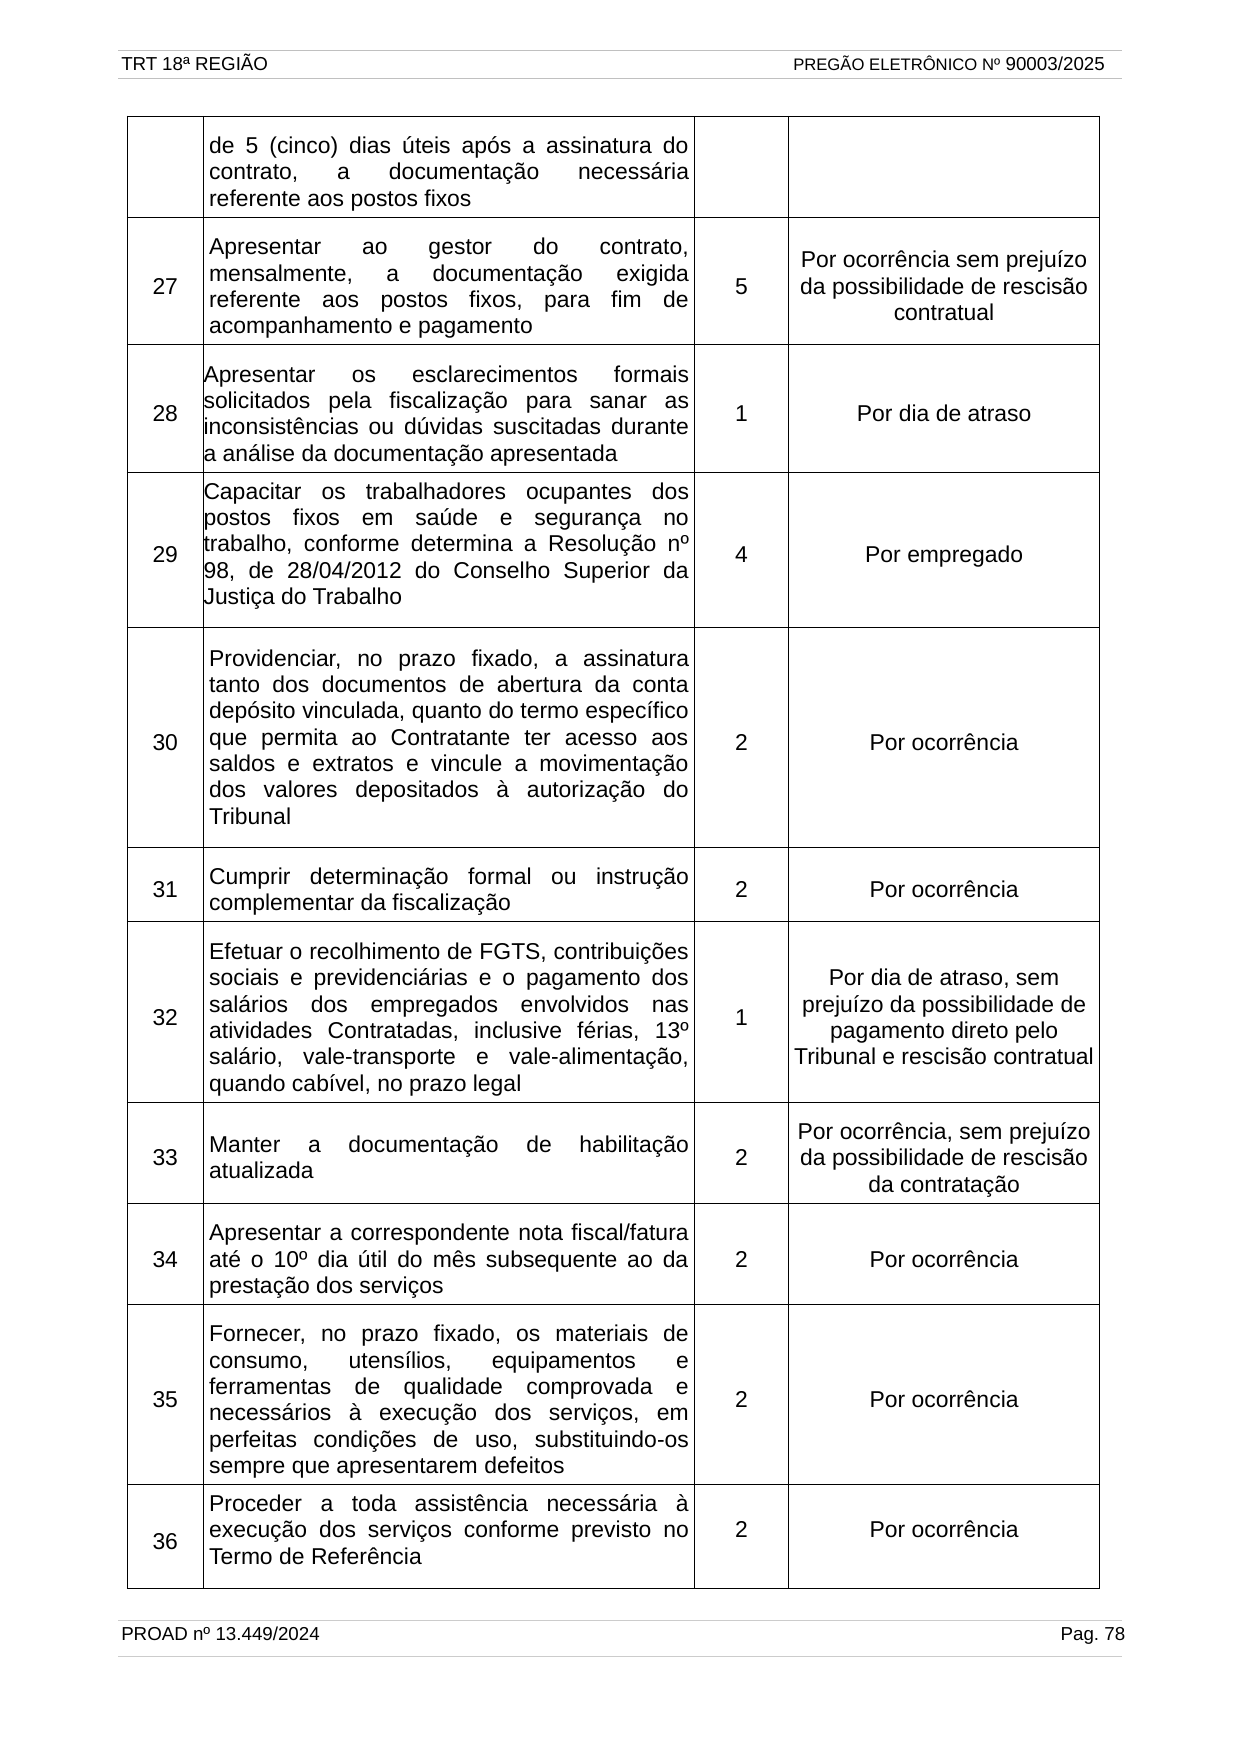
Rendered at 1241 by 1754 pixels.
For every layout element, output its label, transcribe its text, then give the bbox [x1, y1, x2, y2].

table_cell 30 [128, 628, 203, 847]
table_cell 4 [695, 473, 788, 627]
table_cell Apresentar a correspondente nota fiscal/fatura até o 10º dia útil do mês subsequente ao da prestação dos serviços [204, 1204, 694, 1304]
table_cell Capacitar os trabalhadores ocupantes dos postos fixos em saúde e segurança no trabalho, conforme determina a Resolução nº 98, de 28/04/2012 do Conselho Superior da Justiça do Trabalho [204, 473, 694, 627]
table_cell 2 [695, 1103, 788, 1203]
table_cell Apresentar os esclarecimentos formais solicitados pela fiscalização para sanar as inconsistências ou dúvidas suscitadas durante a análise da documentação apresentada [204, 345, 694, 472]
table_cell Fornecer, no prazo fixado, os materiais de consumo, utensílios, equipamentos e ferramentas de qualidade comprovada e necessários à execução dos serviços, em perfeitas condições de uso, substituindo-os sempre que apresentarem defeitos [204, 1305, 694, 1484]
table_cell 2 [695, 1485, 788, 1587]
table_cell 34 [128, 1204, 203, 1304]
table_cell Por dia de atraso [789, 345, 1099, 472]
table_cell 36 [128, 1485, 203, 1587]
table_cell Providenciar, no prazo fixado, a assinatura tanto dos documentos de abertura da conta depósito vinculada, quanto do termo específico que permita ao Contratante ter acesso aos saldos e extratos e vincule a movimentação dos valores depositados à autorização do Tribunal [204, 628, 694, 847]
table_cell Por ocorrência [789, 628, 1099, 847]
table_cell 2 [695, 1305, 788, 1484]
table_cell Por dia de atraso, sem prejuízo da possibilidade de pagamento direto pelo Tribunal e rescisão contratual [789, 922, 1099, 1102]
table_cell 2 [695, 848, 788, 921]
table_cell 1 [695, 922, 788, 1102]
table_cell [695, 117, 788, 217]
table_cell 5 [695, 218, 788, 344]
table_cell de 5 (cinco) dias úteis após a assinatura do contrato, a documentação necessária referente aos postos fixos [204, 117, 694, 217]
table_cell Por ocorrência [789, 1485, 1099, 1587]
table_cell Por ocorrência, sem prejuízo da possibilidade de rescisão da contratação [789, 1103, 1099, 1203]
table_cell 27 [128, 218, 203, 344]
table_cell 32 [128, 922, 203, 1102]
table_cell 33 [128, 1103, 203, 1203]
table_cell Por ocorrência [789, 1305, 1099, 1484]
table_cell Por ocorrência [789, 848, 1099, 921]
table_cell Manter a documentação de habilitação atualizada [204, 1103, 694, 1203]
table_cell 2 [695, 628, 788, 847]
table_cell 35 [128, 1305, 203, 1484]
table_cell Efetuar o recolhimento de FGTS, contribuições sociais e previdenciárias e o pagamento dos salários dos empregados envolvidos nas atividades Contratadas, inclusive férias, 13º salário, vale-transporte e vale-alimentação, quando cabível, no prazo legal [204, 922, 694, 1102]
table_cell [789, 117, 1099, 217]
table_cell Por ocorrência sem prejuízo da possibilidade de rescisão contratual [789, 218, 1099, 344]
table_cell Cumprir determinação formal ou instrução complementar da fiscalização [204, 848, 694, 921]
table_cell 1 [695, 345, 788, 472]
table_cell 28 [128, 345, 203, 472]
table_cell 31 [128, 848, 203, 921]
table_cell 29 [128, 473, 203, 627]
table_cell [128, 117, 203, 217]
table_cell 2 [695, 1204, 788, 1304]
table_cell Proceder a toda assistência necessária à execução dos serviços conforme previsto no Termo de Referência [204, 1485, 694, 1587]
table_cell Apresentar ao gestor do contrato, mensalmente, a documentação exigida referente aos postos fixos, para fim de acompanhamento e pagamento [204, 218, 694, 344]
table_cell Por ocorrência [789, 1204, 1099, 1304]
table_cell Por empregado [789, 473, 1099, 627]
